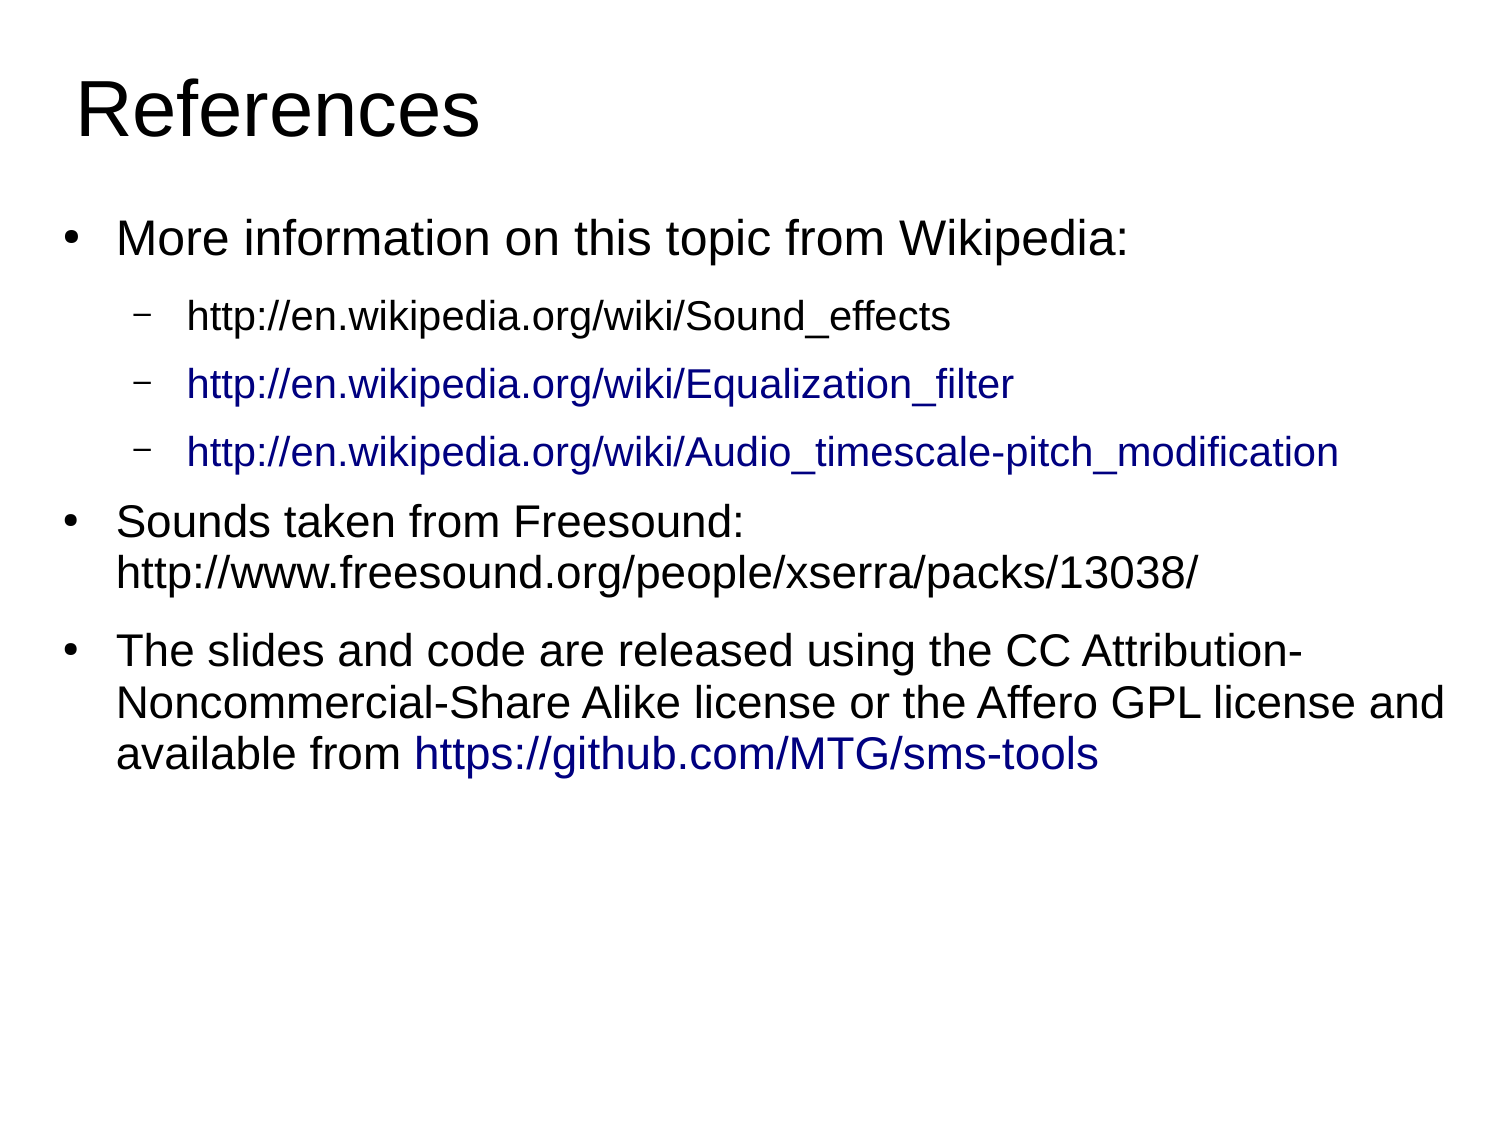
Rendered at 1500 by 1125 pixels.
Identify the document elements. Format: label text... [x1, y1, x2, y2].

list More information on this topic from Wikipedia: http://en.wikipedia.org/wiki/Sound_effects http://en.wikipedia.org/wiki/Equalization_filter http://en.wikipedia.org/wiki/Audio_timescale-pitch_modification Sounds taken from Freesound: http://www.freesound.org/people/xserra/packs/13038/ The slides and code are released using the CC Attribution-Noncommercial-Share Alike license or the Affero GPL license and available from https://github.com/MTG/sms-tools [45, 210, 1456, 863]
title References [75, 15, 1425, 203]
